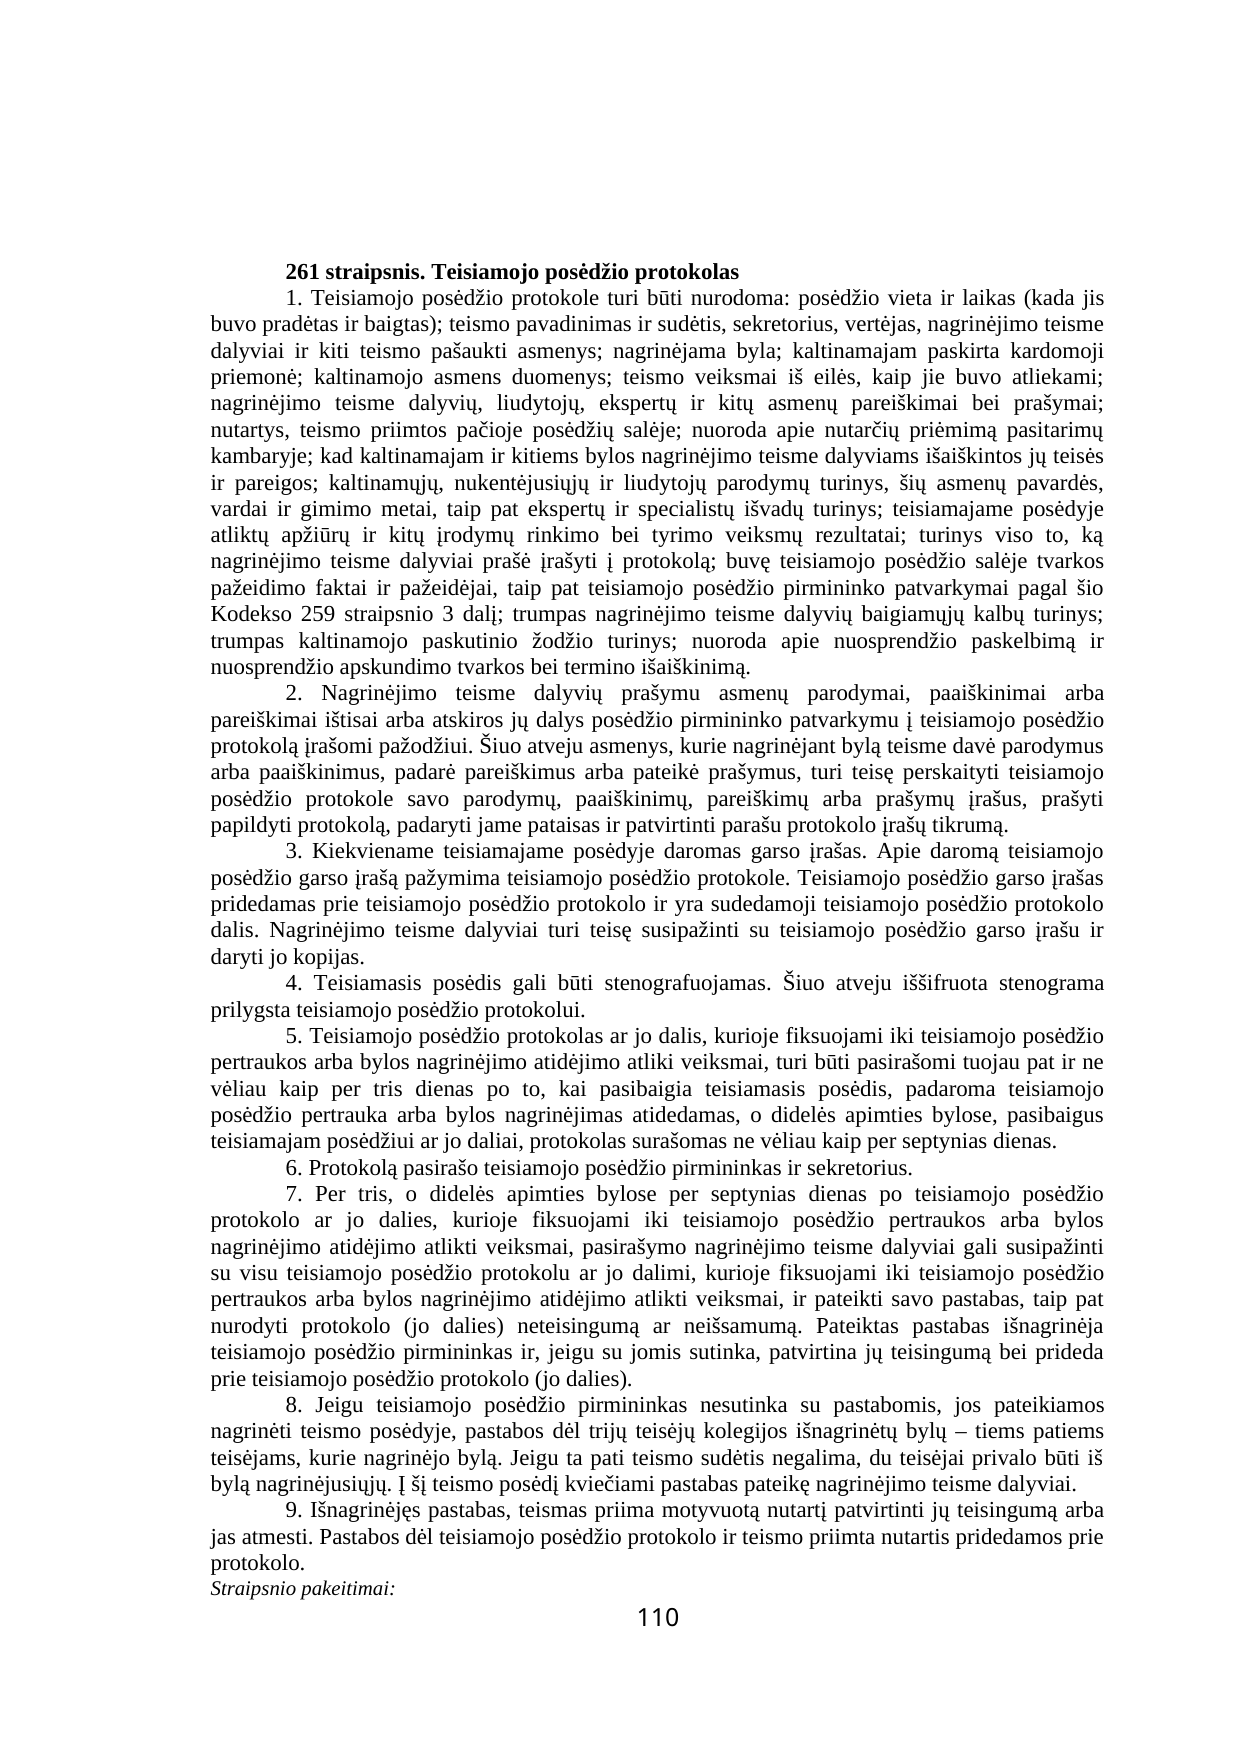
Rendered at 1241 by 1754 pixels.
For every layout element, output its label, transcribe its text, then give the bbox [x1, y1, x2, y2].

text 1. Teisiamojo posėdžio protokole turi būti nurodoma: posėdžio vieta ir laikas (kada jis buvo pradėtas ir baigtas); teismo pavadinimas ir sudėtis, sekretorius, vertėjas, nagrinėjimo teisme dalyviai ir kiti teismo pašaukti asmenys; nagrinėjama byla; kaltinamajam paskirta kardomoji priemonė; kaltinamojo asmens duomenys; teismo veiksmai iš eilės, kaip jie buvo atliekami; nagrinėjimo teisme dalyvių, liudytojų, ekspertų ir kitų asmenų pareiškimai bei prašymai; nutartys, teismo priimtos pačioje posėdžių salėje; nuoroda apie nutarčių priėmimą pasitarimų kambaryje; kad kaltinamajam ir kitiems bylos nagrinėjimo teisme dalyviams išaiškintos jų teisės ir pareigos; kaltinamųjų, nukentėjusiųjų ir liudytojų parodymų turinys, šių asmenų pavardės, vardai ir gimimo metai, taip pat ekspertų ir specialistų išvadų turinys; teisiamajame posėdyje atliktų apžiūrų ir kitų įrodymų rinkimo bei tyrimo veiksmų rezultatai; turinys viso to, ką nagrinėjimo teisme dalyviai prašė įrašyti į protokolą; buvę teisiamojo posėdžio salėje tvarkos pažeidimo faktai ir pažeidėjai, taip pat teisiamojo posėdžio pirmininko patvarkymai pagal šio Kodekso 259 straipsnio 3 dalį; trumpas nagrinėjimo teisme dalyvių baigiamųjų kalbų turinys; trumpas kaltinamojo paskutinio žodžio turinys; nuoroda apie nuosprendžio paskelbimą ir nuosprendžio apskundimo tvarkos bei termino išaiškinimą. [210, 284, 1105, 679]
text 7. Per tris, o didelės apimties bylose per septynias dienas po teisiamojo posėdžio protokolo ar jo dalies, kurioje fiksuojami iki teisiamojo posėdžio pertraukos arba bylos nagrinėjimo atidėjimo atlikti veiksmai, pasirašymo nagrinėjimo teisme dalyviai gali susipažinti su visu teisiamojo posėdžio protokolu ar jo dalimi, kurioje fiksuojami iki teisiamojo posėdžio pertraukos arba bylos nagrinėjimo atidėjimo atlikti veiksmai, ir pateikti savo pastabas, taip pat nurodyti protokolo (jo dalies) neteisingumą ar neišsamumą. Pateiktas pastabas išnagrinėja teisiamojo posėdžio pirmininkas ir, jeigu su jomis sutinka, patvirtina jų teisingumą bei prideda prie teisiamojo posėdžio protokolo (jo dalies). [210, 1180, 1105, 1391]
text 4. Teisiamasis posėdis gali būti stenografuojamas. Šiuo atveju iššifruota stenograma prilygsta teisiamojo posėdžio protokolui. [210, 969, 1105, 1022]
text 261 straipsnis. Teisiamojo posėdžio protokolas [210, 258, 1105, 284]
text 8. Jeigu teisiamojo posėdžio pirmininkas nesutinka su pastabomis, jos pateikiamos nagrinėti teismo posėdyje, pastabos dėl trijų teisėjų kolegijos išnagrinėtų bylų – tiems patiems teisėjams, kurie nagrinėjo bylą. Jeigu ta pati teismo sudėtis negalima, du teisėjai privalo būti iš bylą nagrinėjusiųjų. Į šį teismo posėdį kviečiami pastabas pateikę nagrinėjimo teisme dalyviai. [210, 1391, 1105, 1496]
text 3. Kiekviename teisiamajame posėdyje daromas garso įrašas. Apie daromą teisiamojo posėdžio garso įrašą pažymima teisiamojo posėdžio protokole. Teisiamojo posėdžio garso įrašas pridedamas prie teisiamojo posėdžio protokolo ir yra sudedamoji teisiamojo posėdžio protokolo dalis. Nagrinėjimo teisme dalyviai turi teisę susipažinti su teisiamojo posėdžio garso įrašu ir daryti jo kopijas. [210, 837, 1105, 969]
text Straipsnio pakeitimai: [210, 1575, 1105, 1599]
text 5. Teisiamojo posėdžio protokolas ar jo dalis, kurioje fiksuojami iki teisiamojo posėdžio pertraukos arba bylos nagrinėjimo atidėjimo atliki veiksmai, turi būti pasirašomi tuojau pat ir ne vėliau kaip per tris dienas po to, kai pasibaigia teisiamasis posėdis, padaroma teisiamojo posėdžio pertrauka arba bylos nagrinėjimas atidedamas, o didelės apimties bylose, pasibaigus teisiamajam posėdžiui ar jo daliai, protokolas surašomas ne vėliau kaip per septynias dienas. [210, 1022, 1105, 1154]
text 2. Nagrinėjimo teisme dalyvių prašymu asmenų parodymai, paaiškinimai arba pareiškimai ištisai arba atskiros jų dalys posėdžio pirmininko patvarkymu į teisiamojo posėdžio protokolą įrašomi pažodžiui. Šiuo atveju asmenys, kurie nagrinėjant bylą teisme davė parodymus arba paaiškinimus, padarė pareiškimus arba pateikė prašymus, turi teisę perskaityti teisiamojo posėdžio protokole savo parodymų, paaiškinimų, pareiškimų arba prašymų įrašus, prašyti papildyti protokolą, padaryti jame pataisas ir patvirtinti parašu protokolo įrašų tikrumą. [210, 679, 1105, 837]
text 6. Protokolą pasirašo teisiamojo posėdžio pirmininkas ir sekretorius. [210, 1154, 1105, 1180]
text 9. Išnagrinėjęs pastabas, teismas priima motyvuotą nutartį patvirtinti jų teisingumą arba jas atmesti. Pastabos dėl teisiamojo posėdžio protokolo ir teismo priimta nutartis pridedamos prie protokolo. [210, 1496, 1105, 1575]
